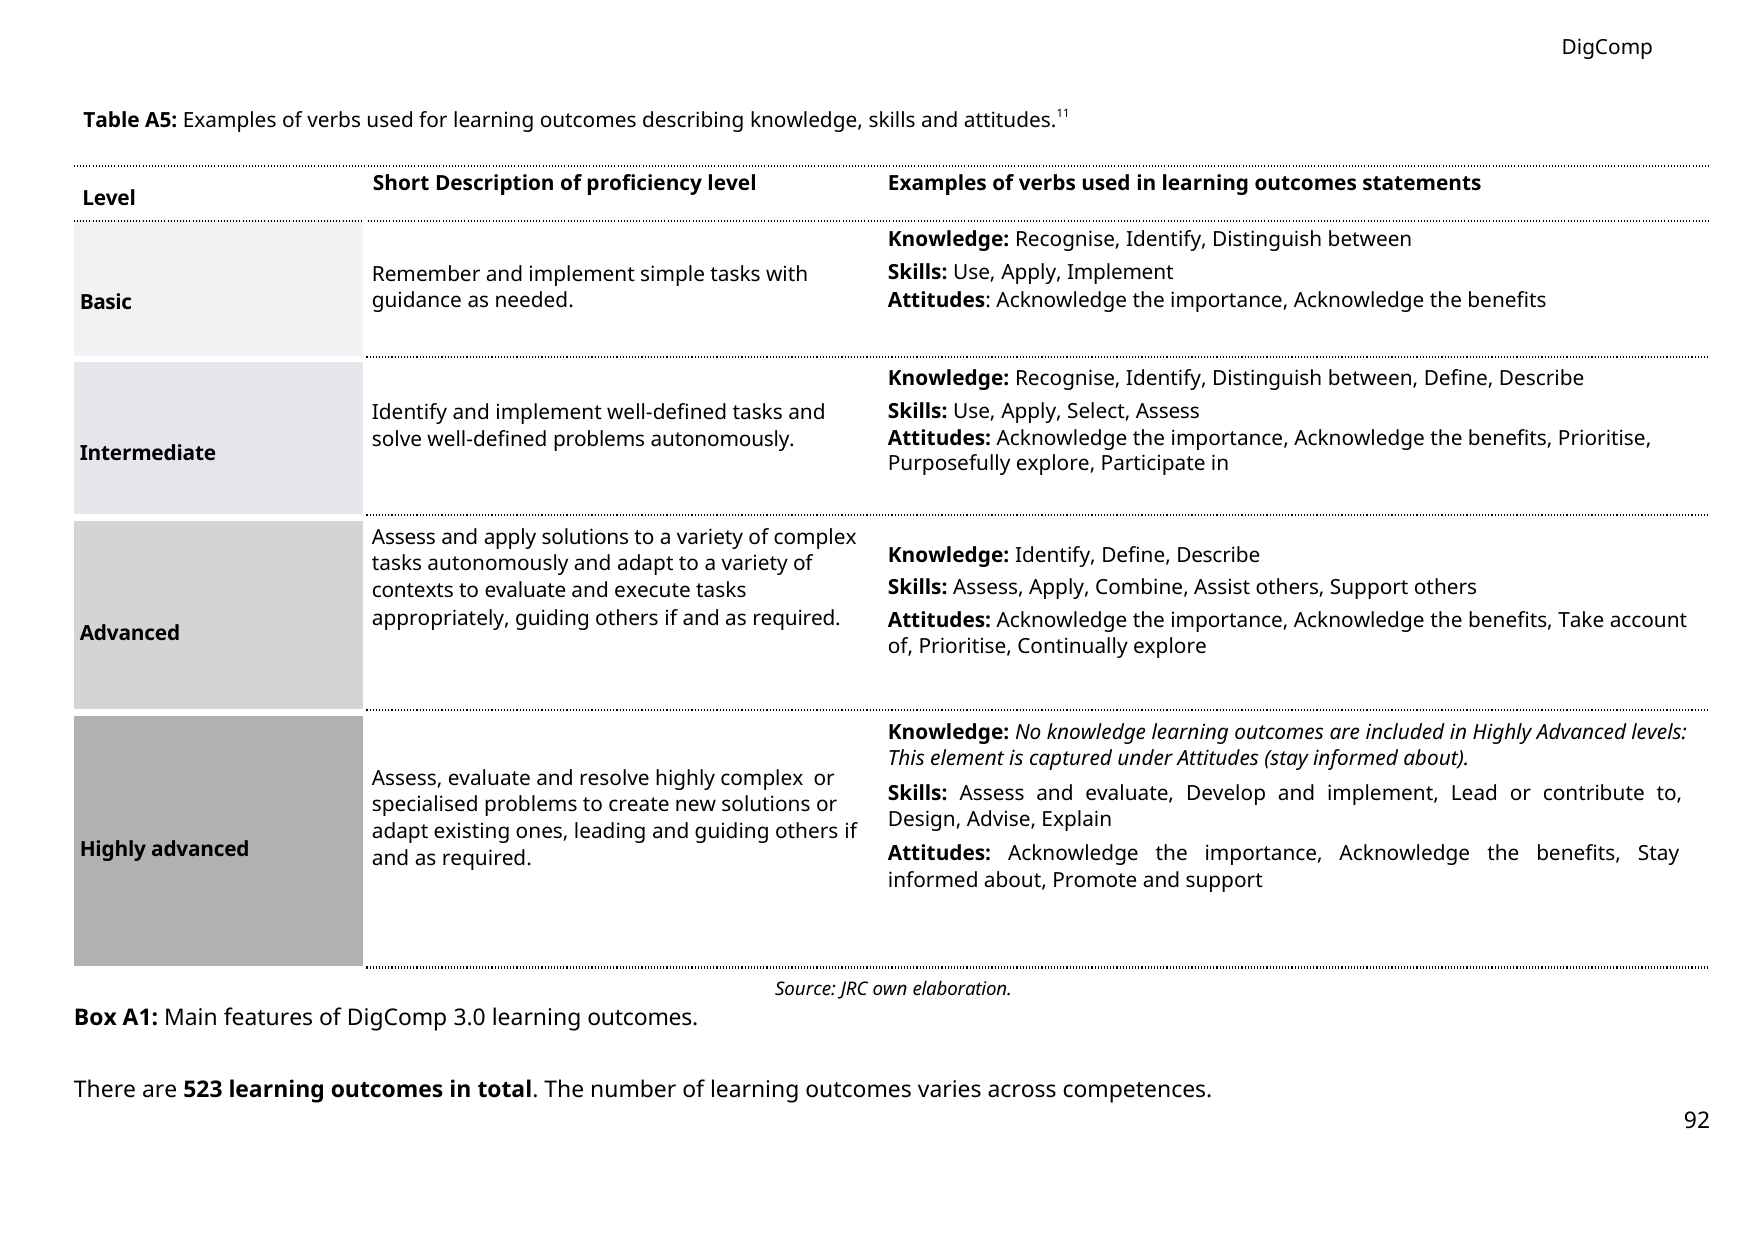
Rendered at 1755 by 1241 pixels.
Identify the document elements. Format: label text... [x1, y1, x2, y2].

text Table A5: Examples of verbs used for learning outcomes describing knowledge, skills and attitudes.11 [83, 106, 1693, 134]
table_cell Assess and apply solutions to a variety of complex tasks autonomously and adapt to a variety of contexts to evaluate and execute tasks appropriately, guiding others if and as required. [365, 514, 879, 709]
table_cell Identify and implement well-defined tasks and solve well-defined problems autonomously. [365, 356, 879, 514]
table_cell Highly advanced [74, 716, 363, 966]
table_header Level [74, 165, 364, 219]
table_header Examples of verbs used in learning outcomes statements [879, 165, 1710, 219]
table_cell Knowledge: No knowledge learning outcomes are included in Highly Advanced levels: This element is captured under Attitudes (stay informed about). Skills: Assess and evaluate, Develop and implement, Lead or contribute to, Design, Advise, Explain Attitudes: Acknowledge the importance, Acknowledge the benefits, Stay informed about, Promote and support [879, 709, 1710, 966]
table_cell Knowledge: Identify, Define, Describe Skills: Assess, Apply, Combine, Assist others, Support others Attitudes: Acknowledge the importance, Acknowledge the benefits, Take account of, Prioritise, Continually explore [879, 514, 1710, 709]
text Box A1: Main features of DigComp 3.0 learning outcomes. [74, 1001, 1710, 1032]
table_header Short Description of proficiency level [364, 165, 879, 219]
text Source: JRC own elaboration. [79, 976, 1710, 1001]
table_cell Basic [74, 220, 363, 356]
table_cell Remember and implement simple tasks with guidance as needed. [365, 220, 879, 356]
table_cell Assess, evaluate and resolve highly complex or specialised problems to create new solutions or adapt existing ones, leading and guiding others if and as required. [365, 709, 879, 966]
table_cell Advanced [74, 521, 363, 709]
text There are 523 learning outcomes in total. The number of learning outcomes varies across competences. [74, 1073, 1710, 1104]
table_cell Knowledge: Recognise, Identify, Distinguish between Skills: Use, Apply, Implement Attitudes: Acknowledge the importance, Acknowledge the benefits [879, 220, 1710, 356]
table_cell Intermediate [74, 362, 363, 514]
table_cell Knowledge: Recognise, Identify, Distinguish between, Define, Describe Skills: Use, Apply, Select, Assess Attitudes: Acknowledge the importance, Acknowledge the benefits, Prioritise, Purposefully explore, Participate in [879, 356, 1710, 514]
